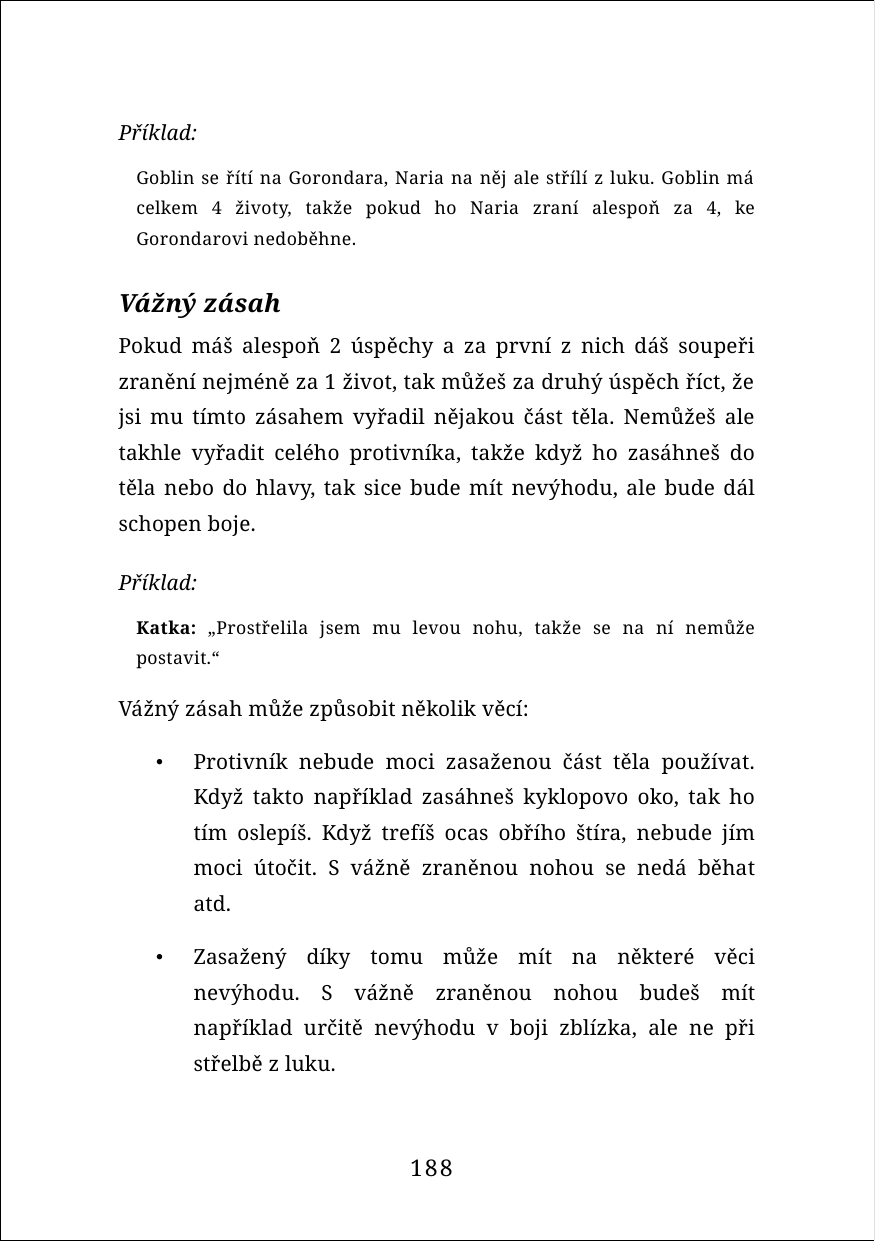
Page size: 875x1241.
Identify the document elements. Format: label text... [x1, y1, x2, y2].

text Goblin se řítí na Gorondara, Naria na něj ale střílí z luku. Goblin má celkem 4 životy, takže pokud ho Naria zraní alespoň za 4, ke Gorondarovi nedoběhne. [136, 166, 756, 250]
text Vážný zásah může způsobit několik věcí: [118, 694, 756, 722]
text Katka: „Prostřelila jsem mu levou nohu, takže se na ní nemůže postavit.“ [136, 616, 756, 670]
list Protivník nebude moci zasaženou část těla používat. Když takto například zasáhneš kyklopovo oko, tak ho tím oslepíš. Když trefíš ocas obřího štíra, nebude jím moci útočit. S vážně zraněnou nohou se nedá běhat atd. [156, 747, 756, 917]
list Zasažený díky tomu může mít na některé věci nevýhodu. S vážně zraněnou nohou budeš mít například určitě nevýhodu v boji zblízka, ale ne při střelbě z luku. [156, 942, 756, 1077]
text Příklad: [118, 568, 756, 597]
text Pokud máš alespoň 2 úspěchy a za první z nich dáš soupeři zranění nejméně za 1 život, tak můžeš za druhý úspěch říct, že jsi mu tímto zásahem vyřadil nějakou část těla. Nemůžeš ale takhle vyřadit celého protivníka, takže když ho zasáhneš do těla nebo do hlavy, tak sice bude mít nevýhodu, ale bude dál schopen boje. [118, 331, 756, 537]
text Příklad: [118, 118, 756, 147]
subtitle Vážný zásah [118, 286, 756, 320]
